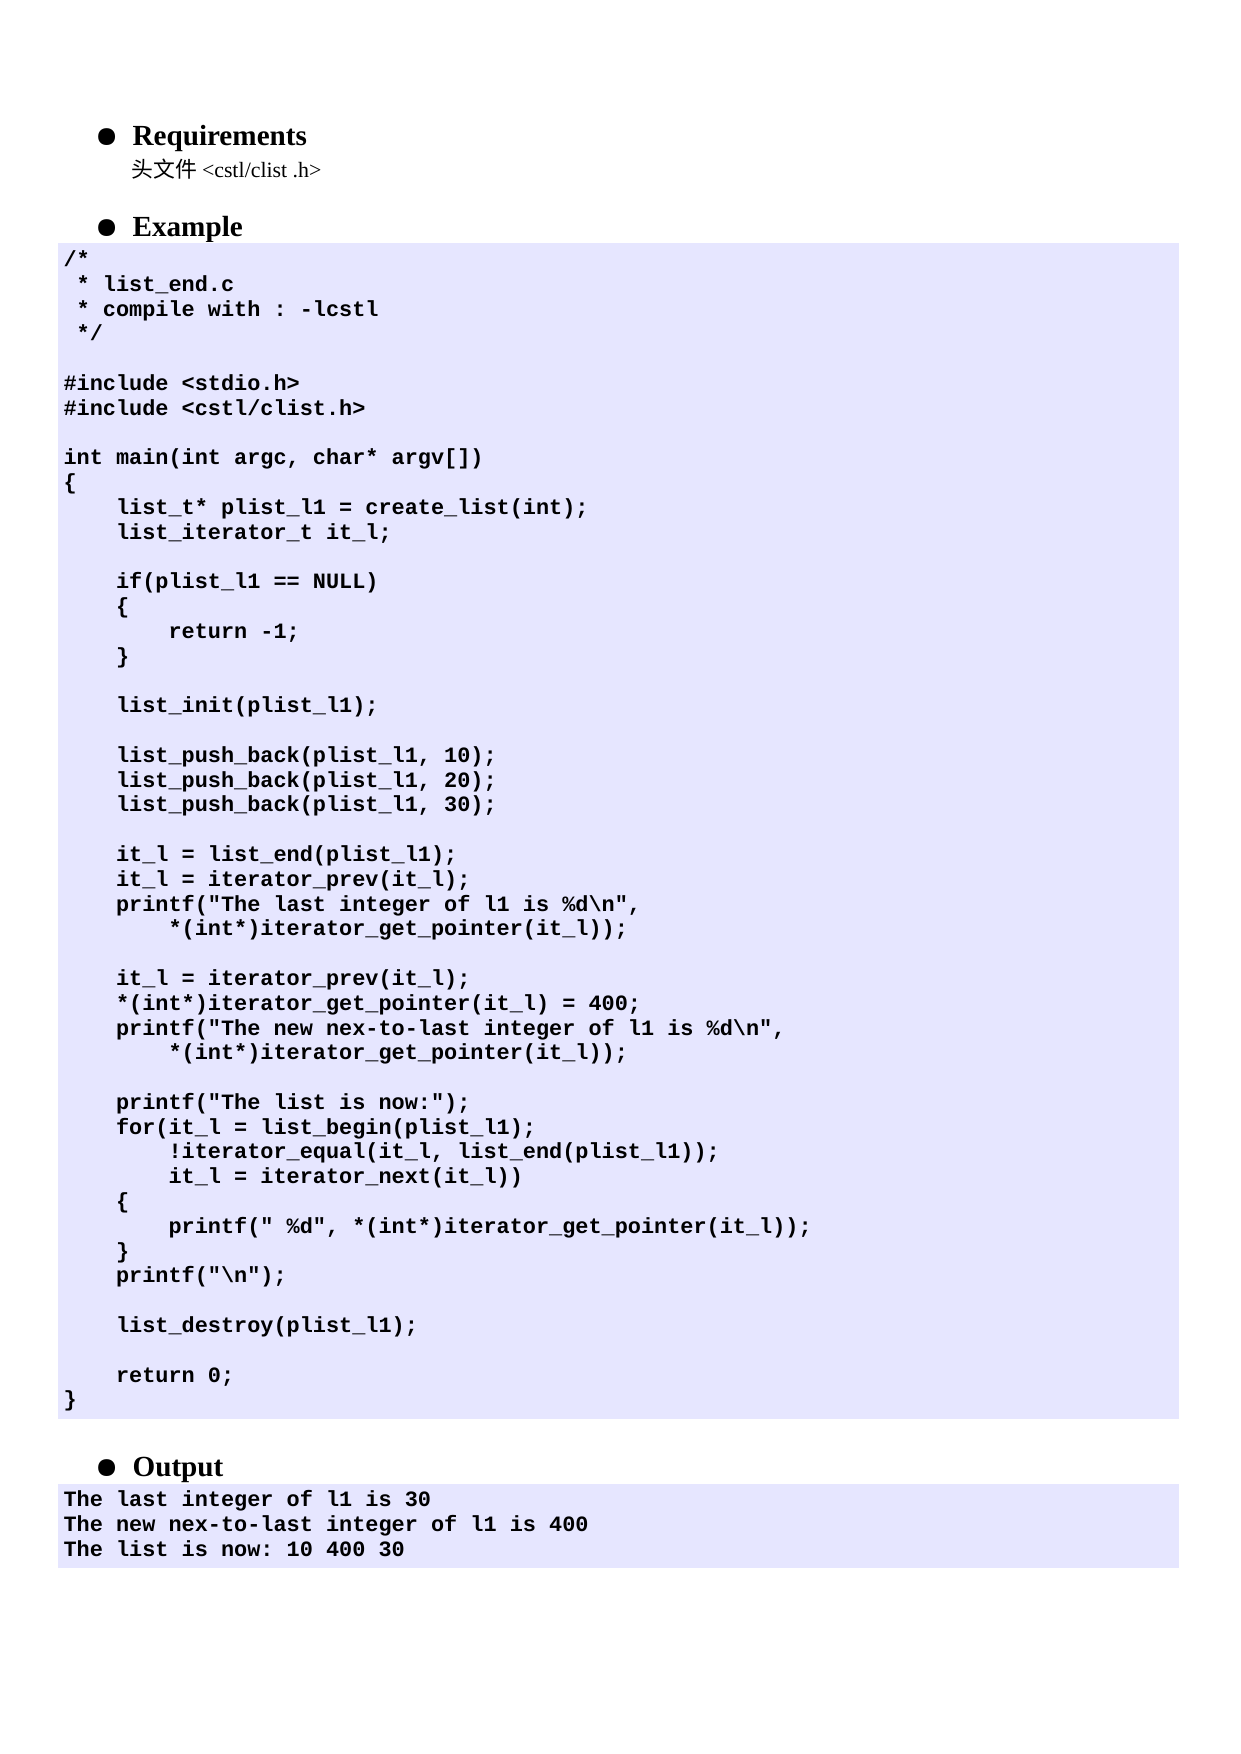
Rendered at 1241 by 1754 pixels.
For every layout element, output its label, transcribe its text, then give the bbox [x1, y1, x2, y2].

text 头文件 <cstl/clist .h> [57, 152, 1179, 183]
list Requirements [95, 118, 1179, 152]
list Example [95, 209, 1179, 242]
list Output [95, 1449, 1179, 1483]
table_header The last integer of l1 is 30 The new nex-to-last integer of l1 is 400 The list is now: 10 400 30 [58, 1484, 1179, 1568]
table_header /* * list_end.c * compile with : -lcstl */ #include <stdio.h> #include <cstl/clist.h> int main(int argc, char* argv[]) { list_t* plist_l1 = create_list(int); list_iterator_t it_l; if(plist_l1 == NULL) { return -1; } list_init(plist_l1); list_push_back(plist_l1, 10); list_push_back(plist_l1, 20); list_push_back(plist_l1, 30); it_l = list_end(plist_l1); it_l = iterator_prev(it_l); printf("The last integer of l1 is %d\n", *(int*)iterator_get_pointer(it_l)); it_l = iterator_prev(it_l); *(int*)iterator_get_pointer(it_l) = 400; printf("The new nex-to-last integer of l1 is %d\n", *(int*)iterator_get_pointer(it_l)); printf("The list is now:"); for(it_l = list_begin(plist_l1); !iterator_equal(it_l, list_end(plist_l1)); it_l = iterator_next(it_l)) { printf(" %d", *(int*)iterator_get_pointer(it_l)); } printf("\n"); list_destroy(plist_l1); return 0; } [58, 243, 1179, 1419]
